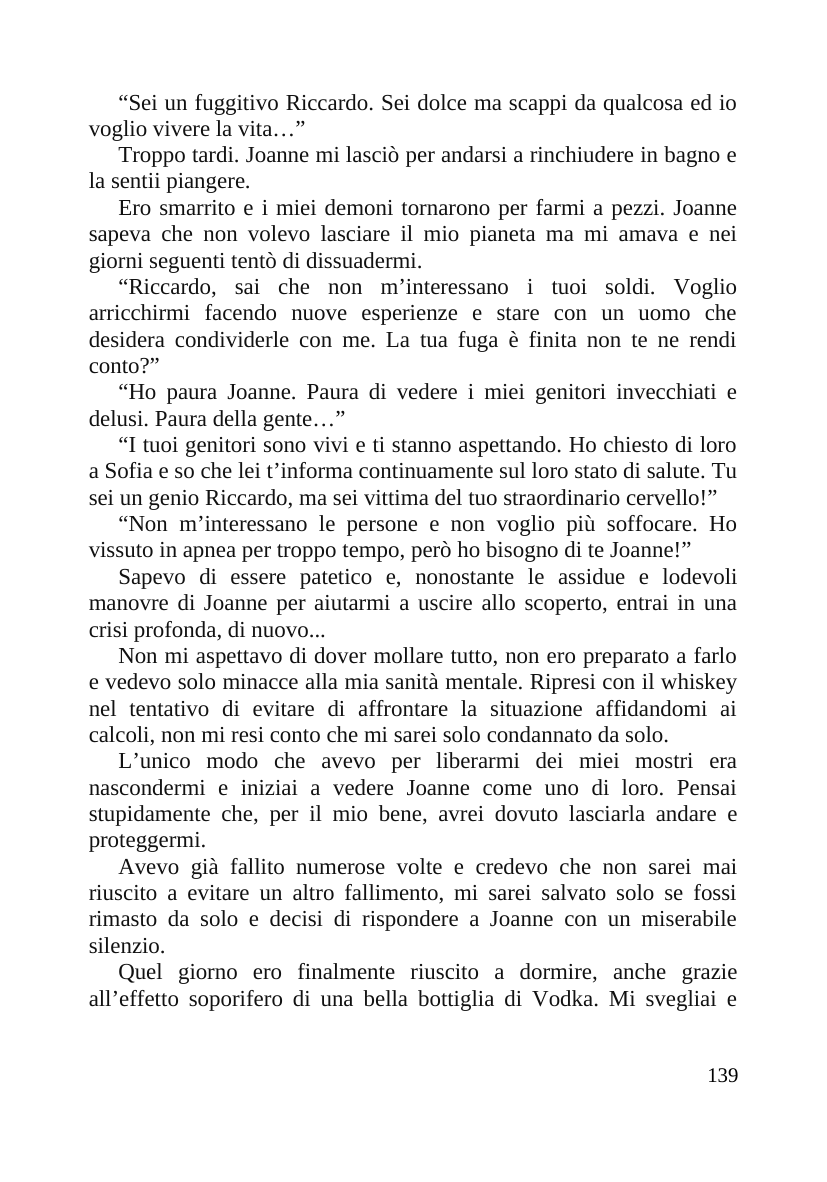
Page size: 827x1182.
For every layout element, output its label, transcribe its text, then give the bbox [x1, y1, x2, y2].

text “Sei un fuggitivo Riccardo. Sei dolce ma scappi da qualcosa ed io voglio vivere la vita…” [88, 88, 738, 141]
text Sapevo di essere patetico e, nonostante le assidue e lodevoli manovre di Joanne per aiutarmi a uscire allo scoperto, entrai in una crisi profonda, di nuovo... [88, 563, 738, 642]
text “Riccardo, sai che non m’interessano i tuoi soldi. Voglio arricchirmi facendo nuove esperienze e stare con un uomo che desidera condividerle con me. La tua fuga è finita non te ne rendi conto?” [88, 273, 738, 378]
text L’unico modo che avevo per liberarmi dei miei mostri era nascondermi e iniziai a vedere Joanne come uno di loro. Pensai stupidamente che, per il mio bene, avrei dovuto lasciarla andare e proteggermi. [88, 747, 738, 853]
text Non mi aspettavo di dover mollare tutto, non ero preparato a farlo e vedevo solo minacce alla mia sanità mentale. Ripresi con il whiskey nel tentativo di evitare di affrontare la situazione affidandomi ai calcoli, non mi resi conto che mi sarei solo condannato da solo. [88, 642, 738, 747]
text “Non m’interessano le persone e non voglio più soffocare. Ho vissuto in apnea per troppo tempo, però ho bisogno di te Joanne!” [88, 510, 738, 563]
text Ero smarrito e i miei demoni tornarono per farmi a pezzi. Joanne sapeva che non volevo lasciare il mio pianeta ma mi amava e nei giorni seguenti tentò di dissuadermi. [88, 194, 738, 273]
text Quel giorno ero finalmente riuscito a dormire, anche grazie all’effetto soporifero di una bella bottiglia di Vodka. Mi svegliai e [88, 958, 738, 1011]
text “Ho paura Joanne. Paura di vedere i miei genitori invecchiati e delusi. Paura della gente…” [88, 378, 738, 431]
text Troppo tardi. Joanne mi lasciò per andarsi a rinchiudere in bagno e la sentii piangere. [88, 141, 738, 194]
text Avevo già fallito numerose volte e credevo che non sarei mai riuscito a evitare un altro fallimento, mi sarei salvato solo se fossi rimasto da solo e decisi di rispondere a Joanne con un miserabile silenzio. [88, 853, 738, 958]
text “I tuoi genitori sono vivi e ti stanno aspettando. Ho chiesto di loro a Sofia e so che lei t’informa continuamente sul loro stato di salute. Tu sei un genio Riccardo, ma sei vittima del tuo straordinario cervello!” [88, 431, 738, 510]
